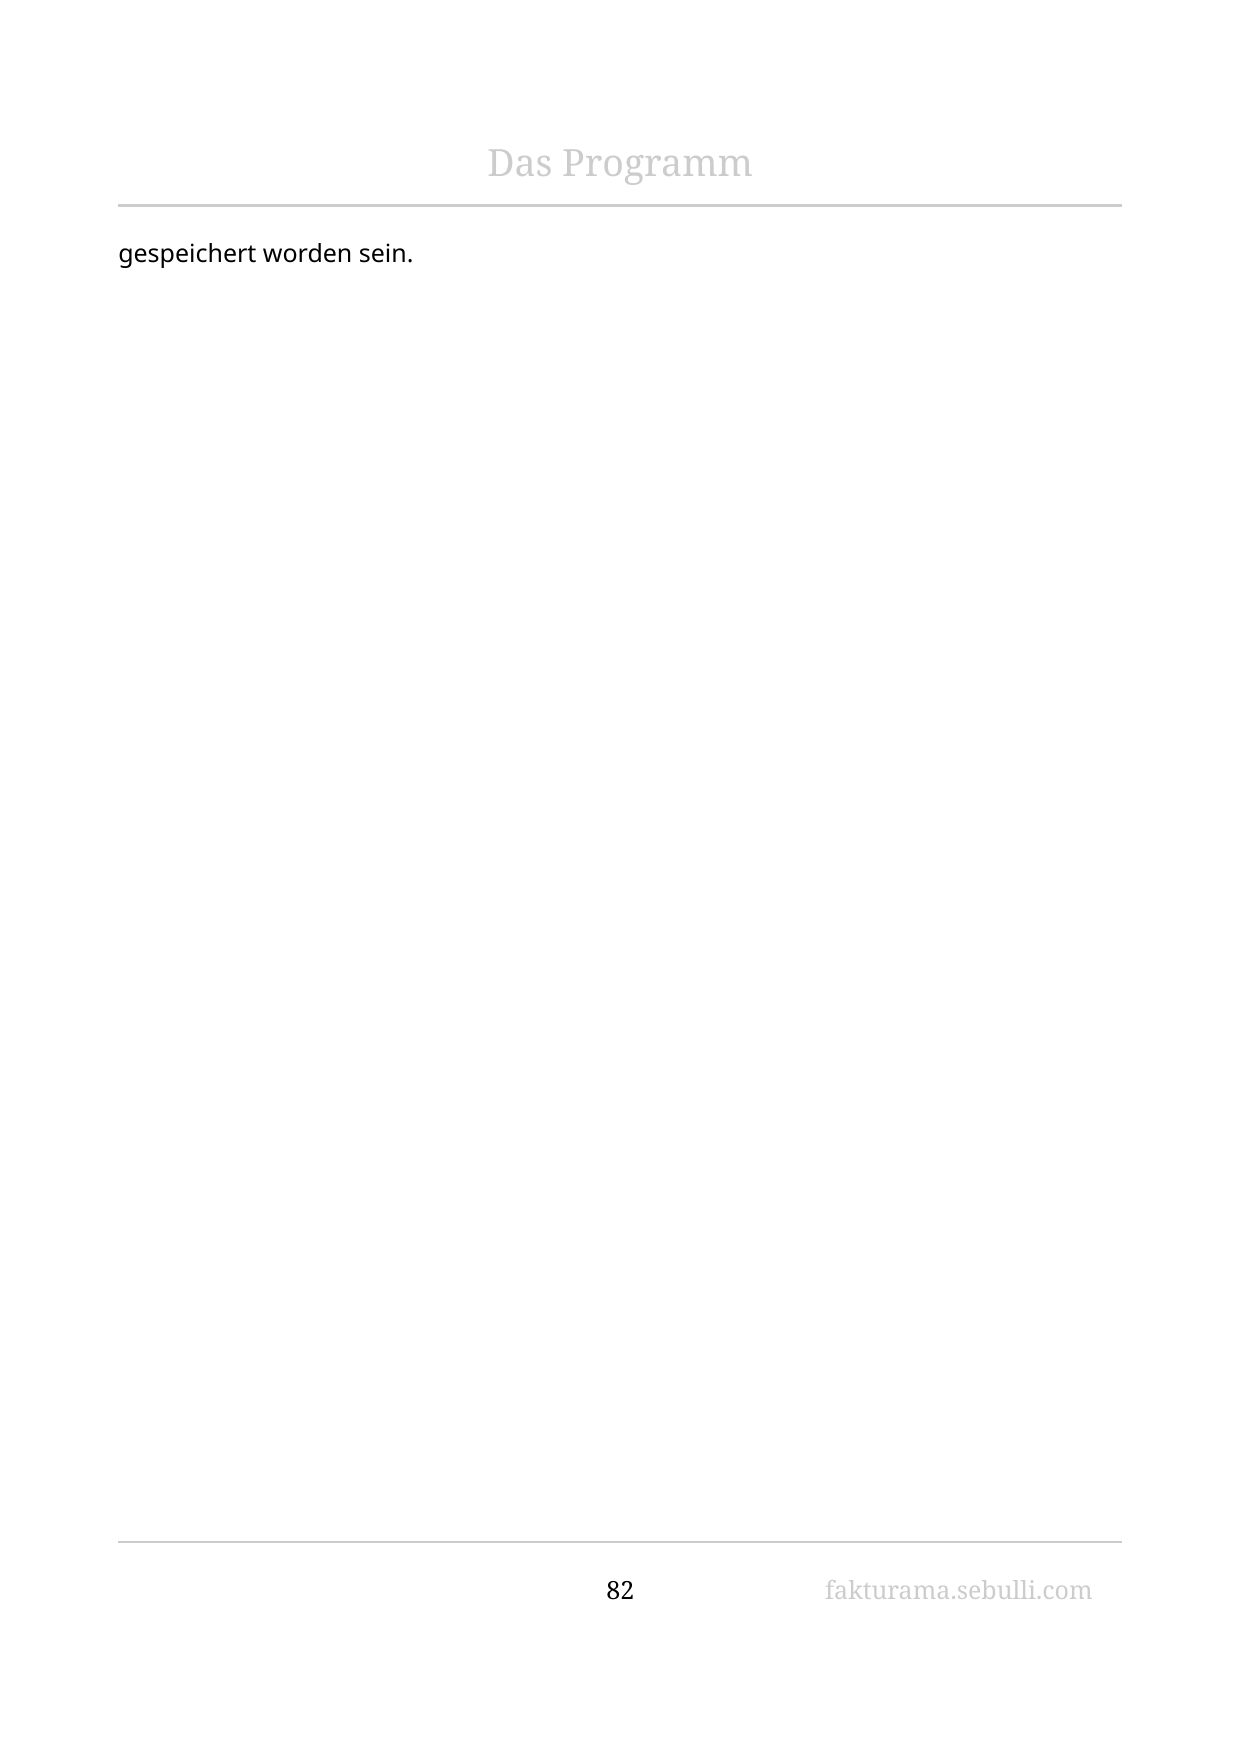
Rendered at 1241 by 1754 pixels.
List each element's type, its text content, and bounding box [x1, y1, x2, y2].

text gespeichert worden sein. [118, 236, 1122, 270]
